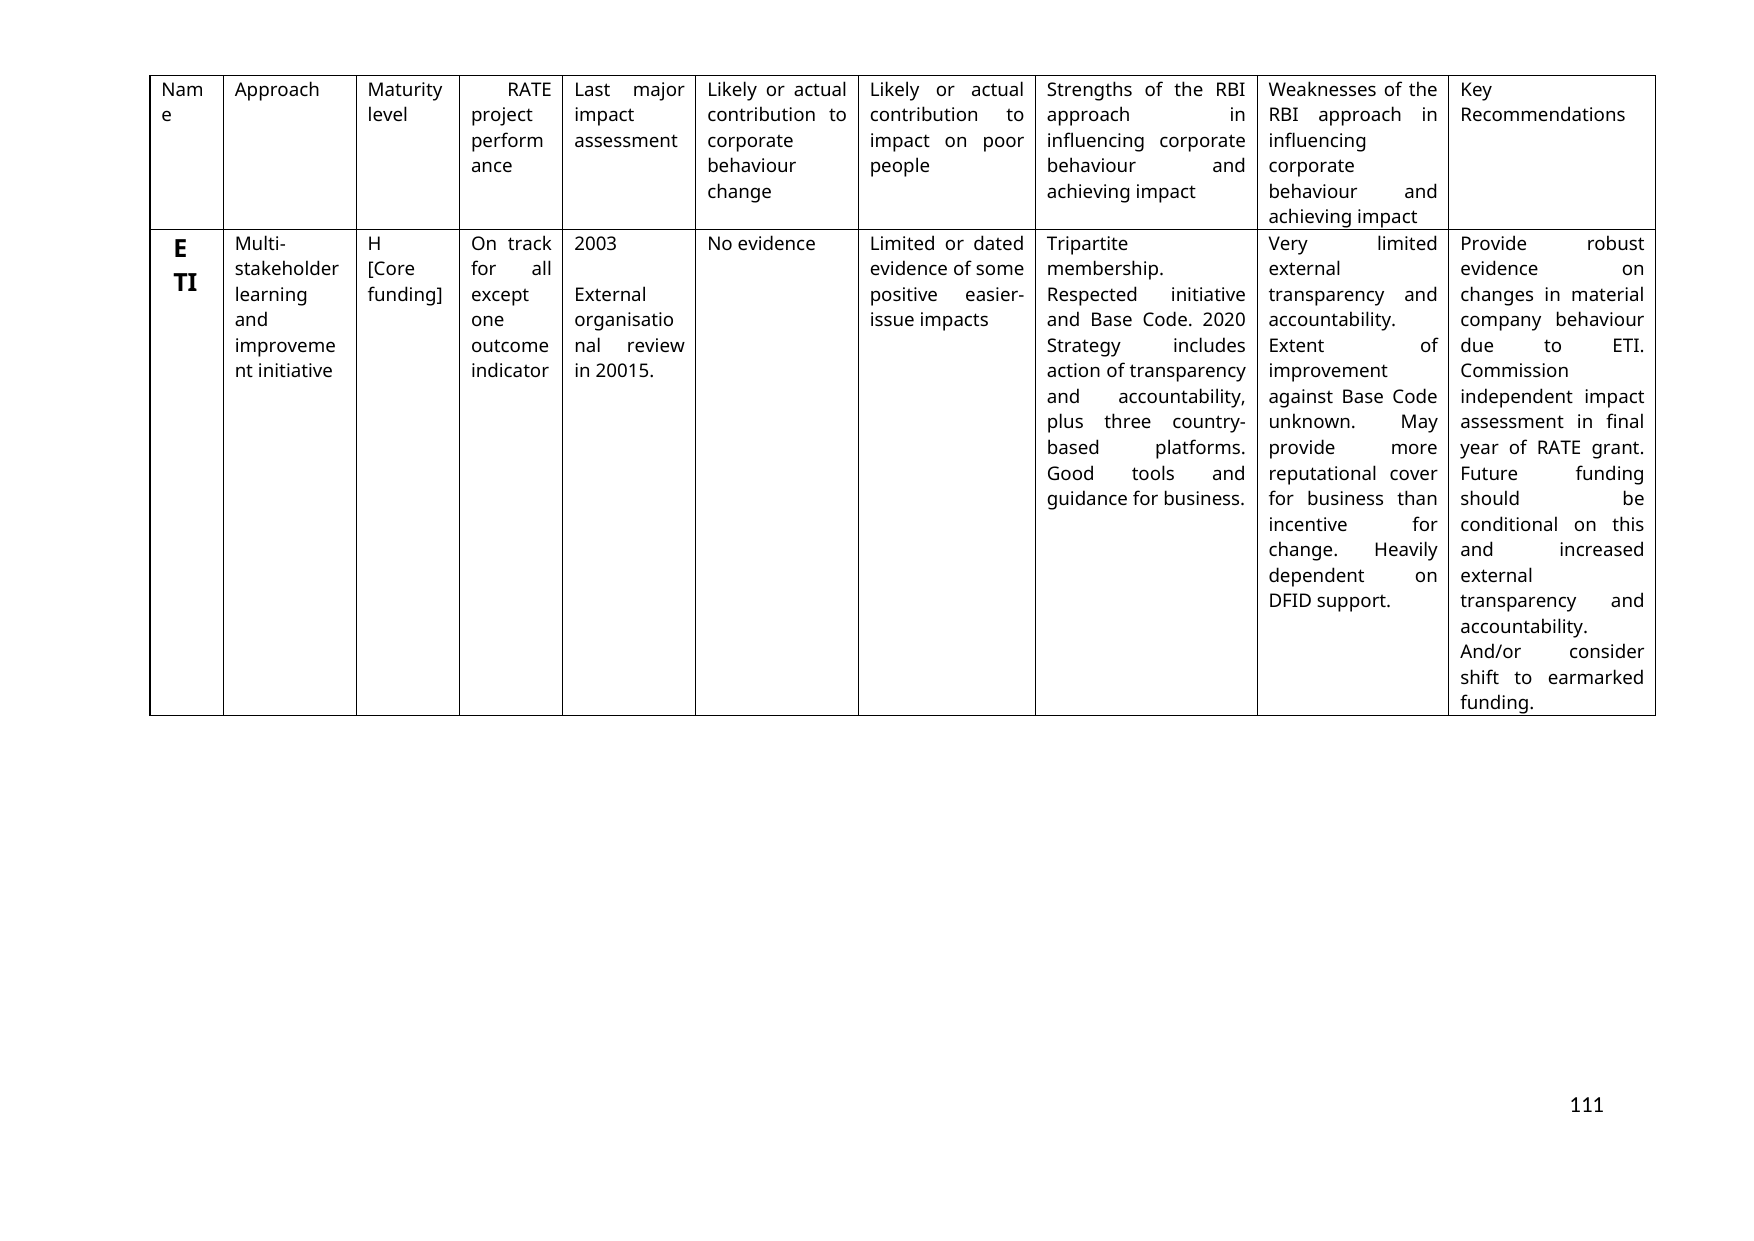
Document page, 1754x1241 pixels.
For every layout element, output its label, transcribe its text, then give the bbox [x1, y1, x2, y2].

table_header Likely or actual contribution to corporate behaviour change [696, 76, 858, 229]
table_header Key Recommendations [1449, 76, 1655, 229]
table_header Last major impact assessment [563, 76, 695, 229]
table_cell Provide robust evidence on changes in material company behaviour due to ETI. Commission independent impact assessment in final year of RATE grant. Future funding should be conditional on this and increased external transparency and accountability. And/or consider shift to earmarked funding. [1449, 230, 1655, 715]
table_header Weaknesses of the RBI approach in influencing corporate behaviour and achieving impact [1258, 76, 1448, 229]
table_cell Very limited external transparency and accountability. Extent of improvement against Base Code unknown. May provide more reputational cover for business than incentive for change. Heavily dependent on DFID support. [1258, 230, 1448, 715]
table_cell On track for all except one outcome indicator [460, 230, 562, 715]
table_cell 2003 External organisational review in 20015. [563, 230, 695, 715]
table_cell No evidence [696, 230, 858, 715]
table_cell H [Core funding] [357, 230, 459, 715]
table_header Likely or actual contribution to impact on poor people [859, 76, 1035, 229]
table_cell Limited or dated evidence of some positive easier-issue impacts [859, 230, 1035, 715]
table_cell ETI [151, 230, 223, 715]
table_header Name [151, 76, 223, 229]
table_cell Multi-stakeholder learning and improvement initiative [224, 230, 356, 715]
table_header Approach [224, 76, 356, 229]
table_header RATE project performance [460, 76, 562, 229]
table_header Maturity level [357, 76, 459, 229]
table_cell Tripartite membership. Respected initiative and Base Code. 2020 Strategy includes action of transparency and accountability, plus three country-based platforms. Good tools and guidance for business. [1036, 230, 1257, 715]
table_header Strengths of the RBI approach in influencing corporate behaviour and achieving impact [1036, 76, 1257, 229]
